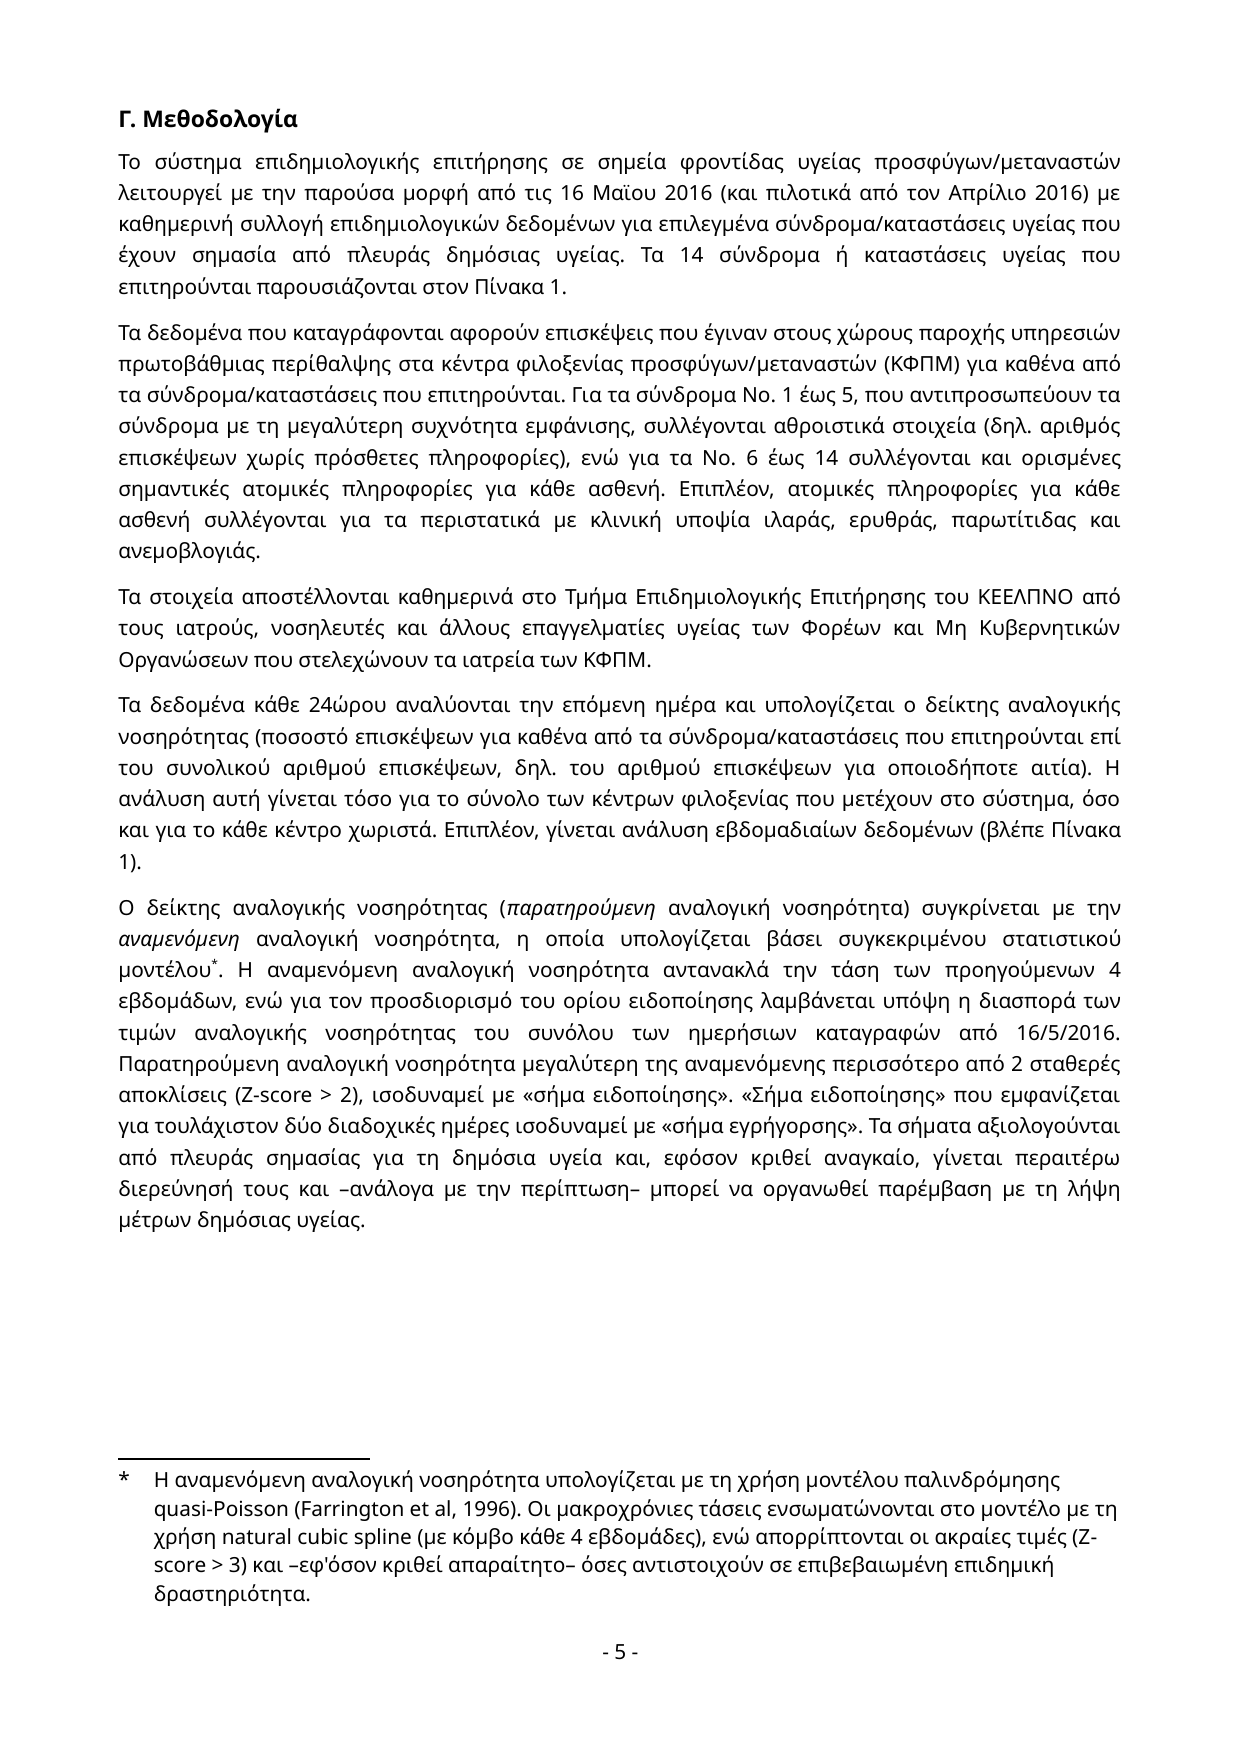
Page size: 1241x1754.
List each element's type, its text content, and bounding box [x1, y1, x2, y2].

text Τα δεδομένα κάθε 24ώρου αναλύονται την επόμενη ημέρα και υπολογίζεται ο δείκτης αναλογικής νοσηρότητας (ποσοστό επισκέψεων για καθένα από τα σύνδρομα/καταστάσεις που επιτηρούνται επί του συνολικού αριθμού επισκέψεων, δηλ. του αριθμού επισκέψεων για οποιοδήποτε αιτία). Η ανάλυση αυτή γίνεται τόσο για το σύνολο των κέντρων φιλοξενίας που μετέχουν στο σύστημα, όσο και για το κάθε κέντρο χωριστά. Επιπλέον, γίνεται ανάλυση εβδομαδιαίων δεδομένων (βλέπε Πίνακα 1). [118, 691, 1122, 875]
subtitle Γ. Μεθοδολογία [118, 103, 1122, 134]
text Τα στοιχεία αποστέλλονται καθημερινά στο Τμήμα Επιδημιολογικής Επιτήρησης του ΚΕΕΛΠΝΟ από τους ιατρούς, νοσηλευτές και άλλους επαγγελματίες υγείας των Φορέων και Μη Κυβερνητικών Οργανώσεων που στελεχώνουν τα ιατρεία των ΚΦΠΜ. [118, 582, 1122, 673]
text Το σύστημα επιδημιολογικής επιτήρησης σε σημεία φροντίδας υγείας προσφύγων/μεταναστών λειτουργεί με την παρούσα μορφή από τις 16 Μαϊου 2016 (και πιλοτικά από τον Απρίλιο 2016) με καθημερινή συλλογή επιδημιολογικών δεδομένων για επιλεγμένα σύνδρομα/καταστάσεις υγείας που έχουν σημασία από πλευράς δημόσιας υγείας. Τα 14 σύνδρομα ή καταστάσεις υγείας που επιτηρούνται παρουσιάζονται στον Πίνακα 1. [118, 147, 1122, 300]
text Η αναμενόμενη αναλογική νοσηρότητα υπολογίζεται με τη χρήση μοντέλου παλινδρόμησης quasi-Poisson (Farrington et al, 1996). Οι μακροχρόνιες τάσεις ενσωματώνονται στο μοντέλο με τη χρήση natural cubic spline (με κόμβο κάθε 4 εβδομάδες), ενώ απορρίπτονται οι ακραίες τιμές (Z-score > 3) και –εφ'όσον κριθεί απαραίτητο– όσες αντιστοιχούν σε επιβεβαιωμένη επιδημική δραστηριότητα. [118, 1465, 1122, 1607]
text Ο δείκτης αναλογικής νοσηρότητας (παρατηρούμενη αναλογική νοσηρότητα) συγκρίνεται με την αναμενόμενη αναλογική νοσηρότητα, η οποία υπολογίζεται βάσει συγκεκριμένου στατιστικού μοντέλου. Η αναμενόμενη αναλογική νοσηρότητα αντανακλά την τάση των προηγούμενων 4 εβδομάδων, ενώ για τον προσδιορισμό του ορίου ειδοποίησης λαμβάνεται υπόψη η διασπορά των τιμών αναλογικής νοσηρότητας του συνόλου των ημερήσιων καταγραφών από 16/5/2016. Παρατηρούμενη αναλογική νοσηρότητα μεγαλύτερη της αναμενόμενης περισσότερο από 2 σταθερές αποκλίσεις (Ζ-score > 2), ισοδυναμεί με «σήμα ειδοποίησης». «Σήμα ειδοποίησης» που εμφανίζεται για τουλάχιστον δύο διαδοχικές ημέρες ισοδυναμεί με «σήμα εγρήγορσης». Τα σήματα αξιολογούνται από πλευράς σημασίας για τη δημόσια υγεία και, εφόσον κριθεί αναγκαίο, γίνεται περαιτέρω διερεύνησή τους και –ανάλογα με την περίπτωση– μπορεί να οργανωθεί παρέμβαση με τη λήψη μέτρων δημόσιας υγείας. [118, 893, 1122, 1234]
text Τα δεδομένα που καταγράφονται αφορούν επισκέψεις που έγιναν στους χώρους παροχής υπηρεσιών πρωτοβάθμιας περίθαλψης στα κέντρα φιλοξενίας προσφύγων/μεταναστών (ΚΦΠΜ) για καθένα από τα σύνδρομα/καταστάσεις που επιτηρούνται. Για τα σύνδρομα Νο. 1 έως 5, που αντιπροσωπεύουν τα σύνδρομα με τη μεγαλύτερη συχνότητα εμφάνισης, συλλέγονται αθροιστικά στοιχεία (δηλ. αριθμός επισκέψεων χωρίς πρόσθετες πληροφορίες), ενώ για τα Νο. 6 έως 14 συλλέγονται και ορισμένες σημαντικές ατομικές πληροφορίες για κάθε ασθενή. Επιπλέον, ατομικές πληροφορίες για κάθε ασθενή συλλέγονται για τα περιστατικά με κλινική υποψία ιλαράς, ερυθράς, παρωτίτιδας και ανεμοβλογιάς. [118, 318, 1122, 565]
